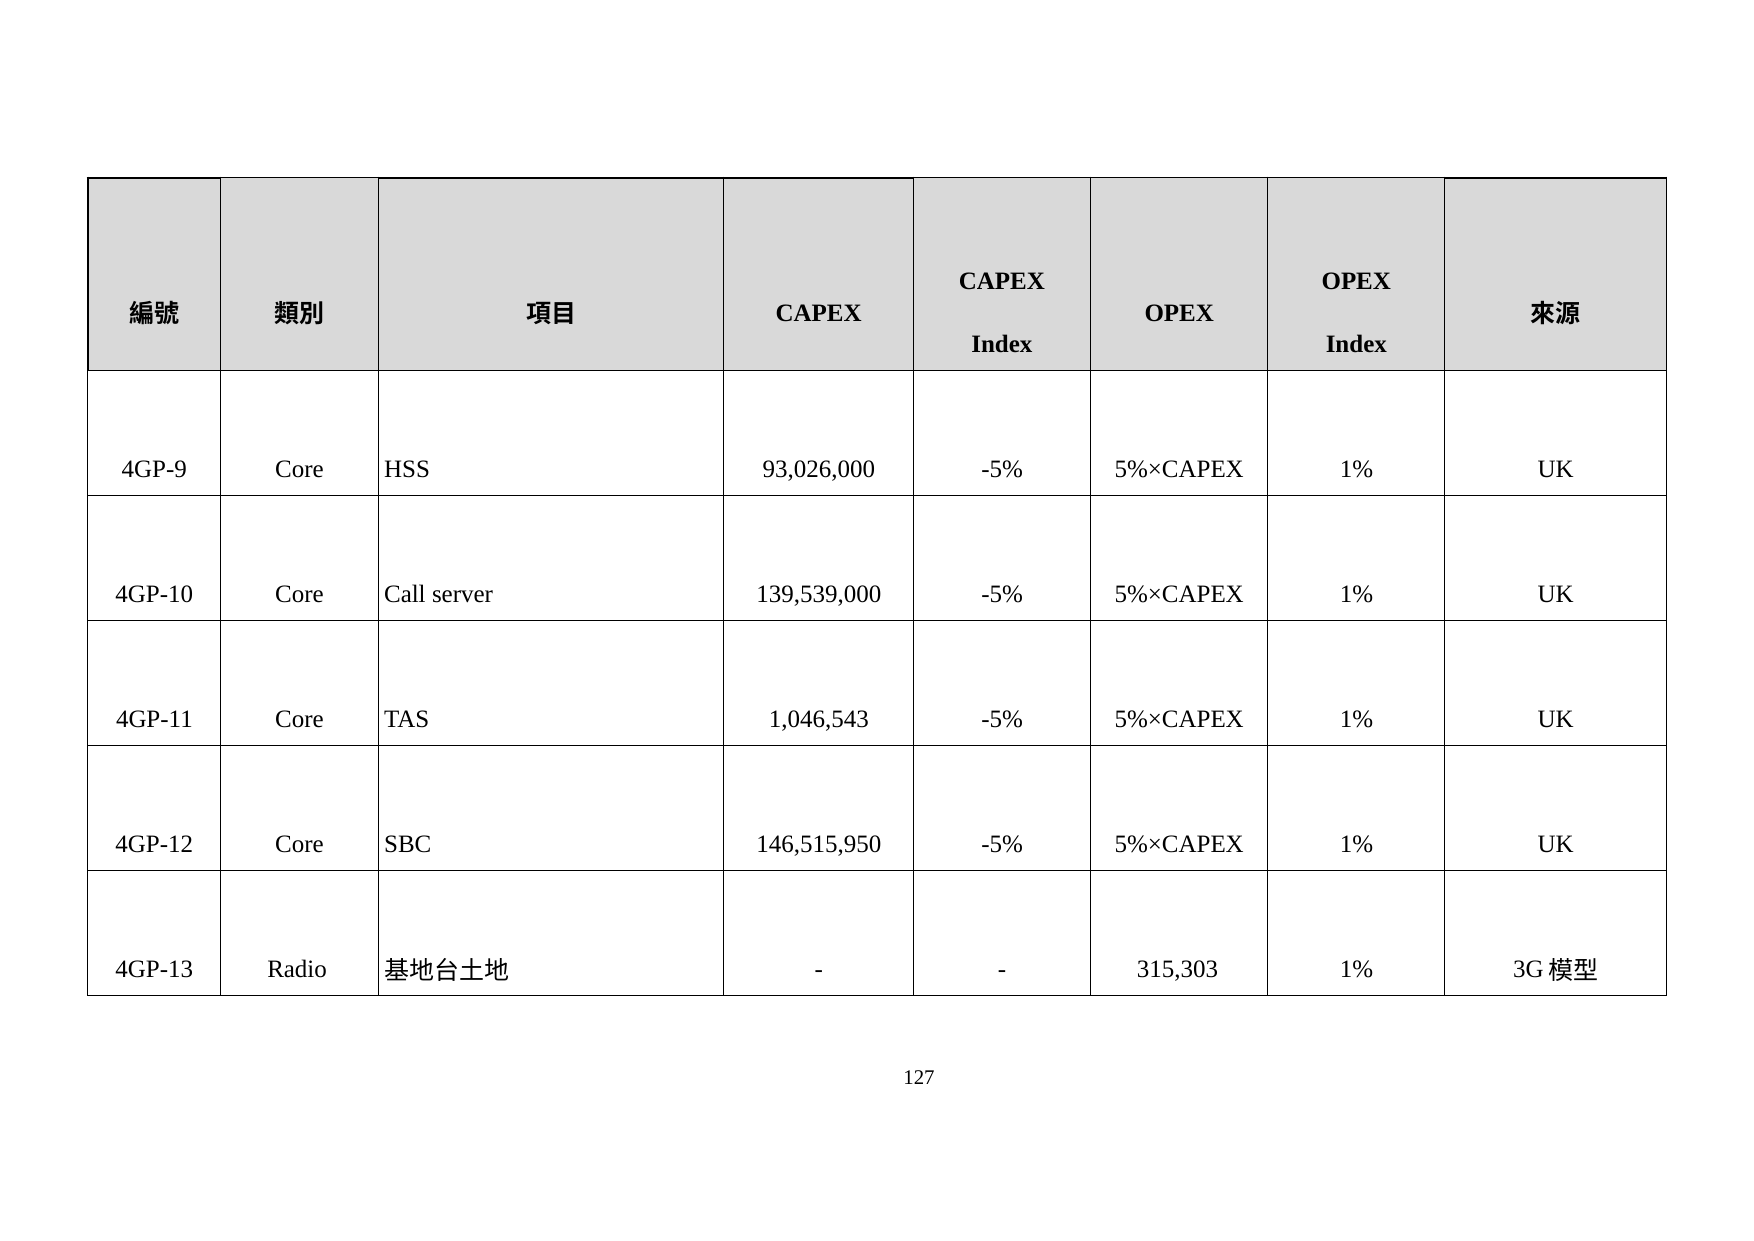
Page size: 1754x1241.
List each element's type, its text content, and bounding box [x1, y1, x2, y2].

table_cell 4GP-9 [88, 371, 220, 495]
table_cell 1% [1268, 371, 1444, 495]
table_cell 4GP-12 [88, 746, 220, 870]
table_cell TAS [379, 621, 723, 745]
table_header 項目 [379, 179, 723, 370]
table_cell -5% [914, 371, 1090, 495]
table_header 來源 [1445, 179, 1666, 370]
table_cell 1% [1268, 746, 1444, 870]
table_cell 3G模型 [1445, 871, 1666, 995]
table_cell 315,303 [1091, 871, 1267, 995]
table_cell Core [221, 371, 378, 495]
table_cell 139,539,000 [724, 496, 913, 620]
table_cell SBC [379, 746, 723, 870]
table_cell 4GP-13 [88, 871, 220, 995]
table_cell UK [1445, 621, 1666, 745]
table_cell 1% [1268, 496, 1444, 620]
table_cell -5% [914, 496, 1090, 620]
table_cell 93,026,000 [724, 371, 913, 495]
table_cell Call server [379, 496, 723, 620]
table_cell - [914, 871, 1090, 995]
table_cell 1,046,543 [724, 621, 913, 745]
table_header CAPEX Index [914, 178, 1090, 370]
table_cell HSS [379, 371, 723, 495]
table_cell 5%×CAPEX [1091, 496, 1267, 620]
table_cell Core [221, 746, 378, 870]
table_cell 1% [1268, 621, 1444, 745]
table_cell Core [221, 496, 378, 620]
table_header 編號 [89, 179, 220, 370]
table_cell UK [1445, 371, 1666, 495]
table_header CAPEX [724, 179, 913, 370]
table_header 類別 [221, 178, 378, 370]
table_cell 4GP-11 [88, 621, 220, 745]
table_cell -5% [914, 746, 1090, 870]
table_cell 基地台土地 [379, 871, 723, 995]
table_cell -5% [914, 621, 1090, 745]
table_header OPEX Index [1268, 178, 1444, 370]
table_cell UK [1445, 496, 1666, 620]
table_cell 5%×CAPEX [1091, 371, 1267, 495]
table_cell UK [1445, 746, 1666, 870]
table_cell 5%×CAPEX [1091, 746, 1267, 870]
table_cell 4GP-10 [88, 496, 220, 620]
table_cell Core [221, 621, 378, 745]
table_header OPEX [1091, 178, 1267, 370]
table_cell 1% [1268, 871, 1444, 995]
table_cell 146,515,950 [724, 746, 913, 870]
table_cell Radio [221, 871, 378, 995]
table_cell - [724, 871, 913, 995]
table_cell 5%×CAPEX [1091, 621, 1267, 745]
